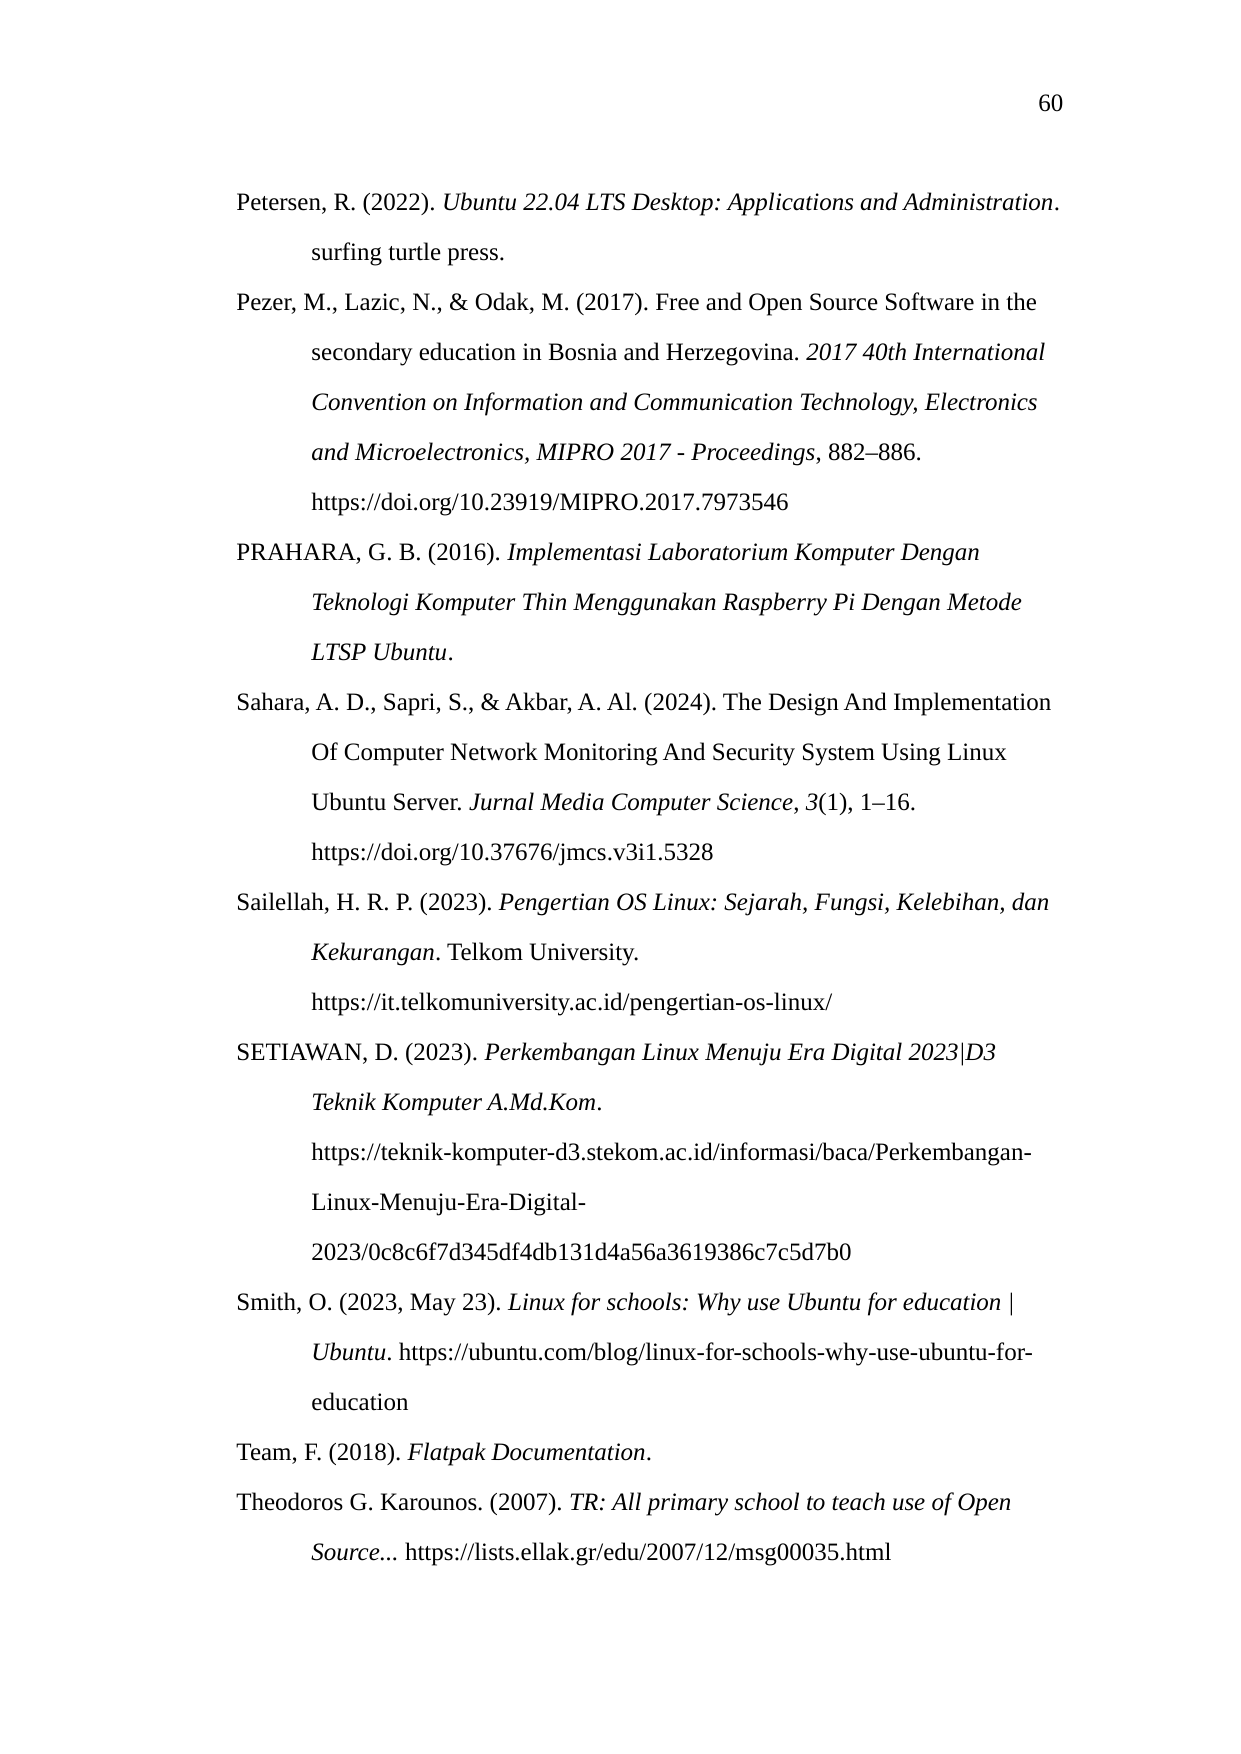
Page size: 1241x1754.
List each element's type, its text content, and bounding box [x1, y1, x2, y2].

text SETIAWAN, D. (2023). Perkembangan Linux Menuju Era Digital 2023|D3 Teknik Komputer A.Md.Kom. https://teknik-komputer-d3.stekom.ac.id/informasi/baca/Perkembangan-Linux-Menuju-Era-Digital-2023/0c8c6f7d345df4db131d4a56a3619386c7c5d7b0 [236, 1015, 1063, 1265]
text Theodoros G. Karounos. (2007). TR: All primary school to teach use of Open Source... https://lists.ellak.gr/edu/2007/12/msg00035.html [236, 1465, 1063, 1565]
text Pezer, M., Lazic, N., & Odak, M. (2017). Free and Open Source Software in the secondary education in Bosnia and Herzegovina. 2017 40th International Convention on Information and Communication Technology, Electronics and Microelectronics, MIPRO 2017 - Proceedings, 882–886. https://doi.org/10.23919/MIPRO.2017.7973546 [236, 265, 1063, 515]
text PRAHARA, G. B. (2016). Implementasi Laboratorium Komputer Dengan Teknologi Komputer Thin Menggunakan Raspberry Pi Dengan Metode LTSP Ubuntu. [236, 515, 1063, 665]
text Smith, O. (2023, May 23). Linux for schools: Why use Ubuntu for education | Ubuntu. https://ubuntu.com/blog/linux-for-schools-why-use-ubuntu-for-education [236, 1265, 1063, 1415]
text Team, F. (2018). Flatpak Documentation. [236, 1415, 1063, 1465]
text Sahara, A. D., Sapri, S., & Akbar, A. Al. (2024). The Design And Implementation Of Computer Network Monitoring And Security System Using Linux Ubuntu Server. Jurnal Media Computer Science, 3(1), 1–16. https://doi.org/10.37676/jmcs.v3i1.5328 [236, 665, 1063, 865]
text Petersen, R. (2022). Ubuntu 22.04 LTS Desktop: Applications and Administration. surfing turtle press. [236, 165, 1063, 265]
text Sailellah, H. R. P. (2023). Pengertian OS Linux: Sejarah, Fungsi, Kelebihan, dan Kekurangan. Telkom University. https://it.telkomuniversity.ac.id/pengertian-os-linux/ [236, 865, 1063, 1015]
